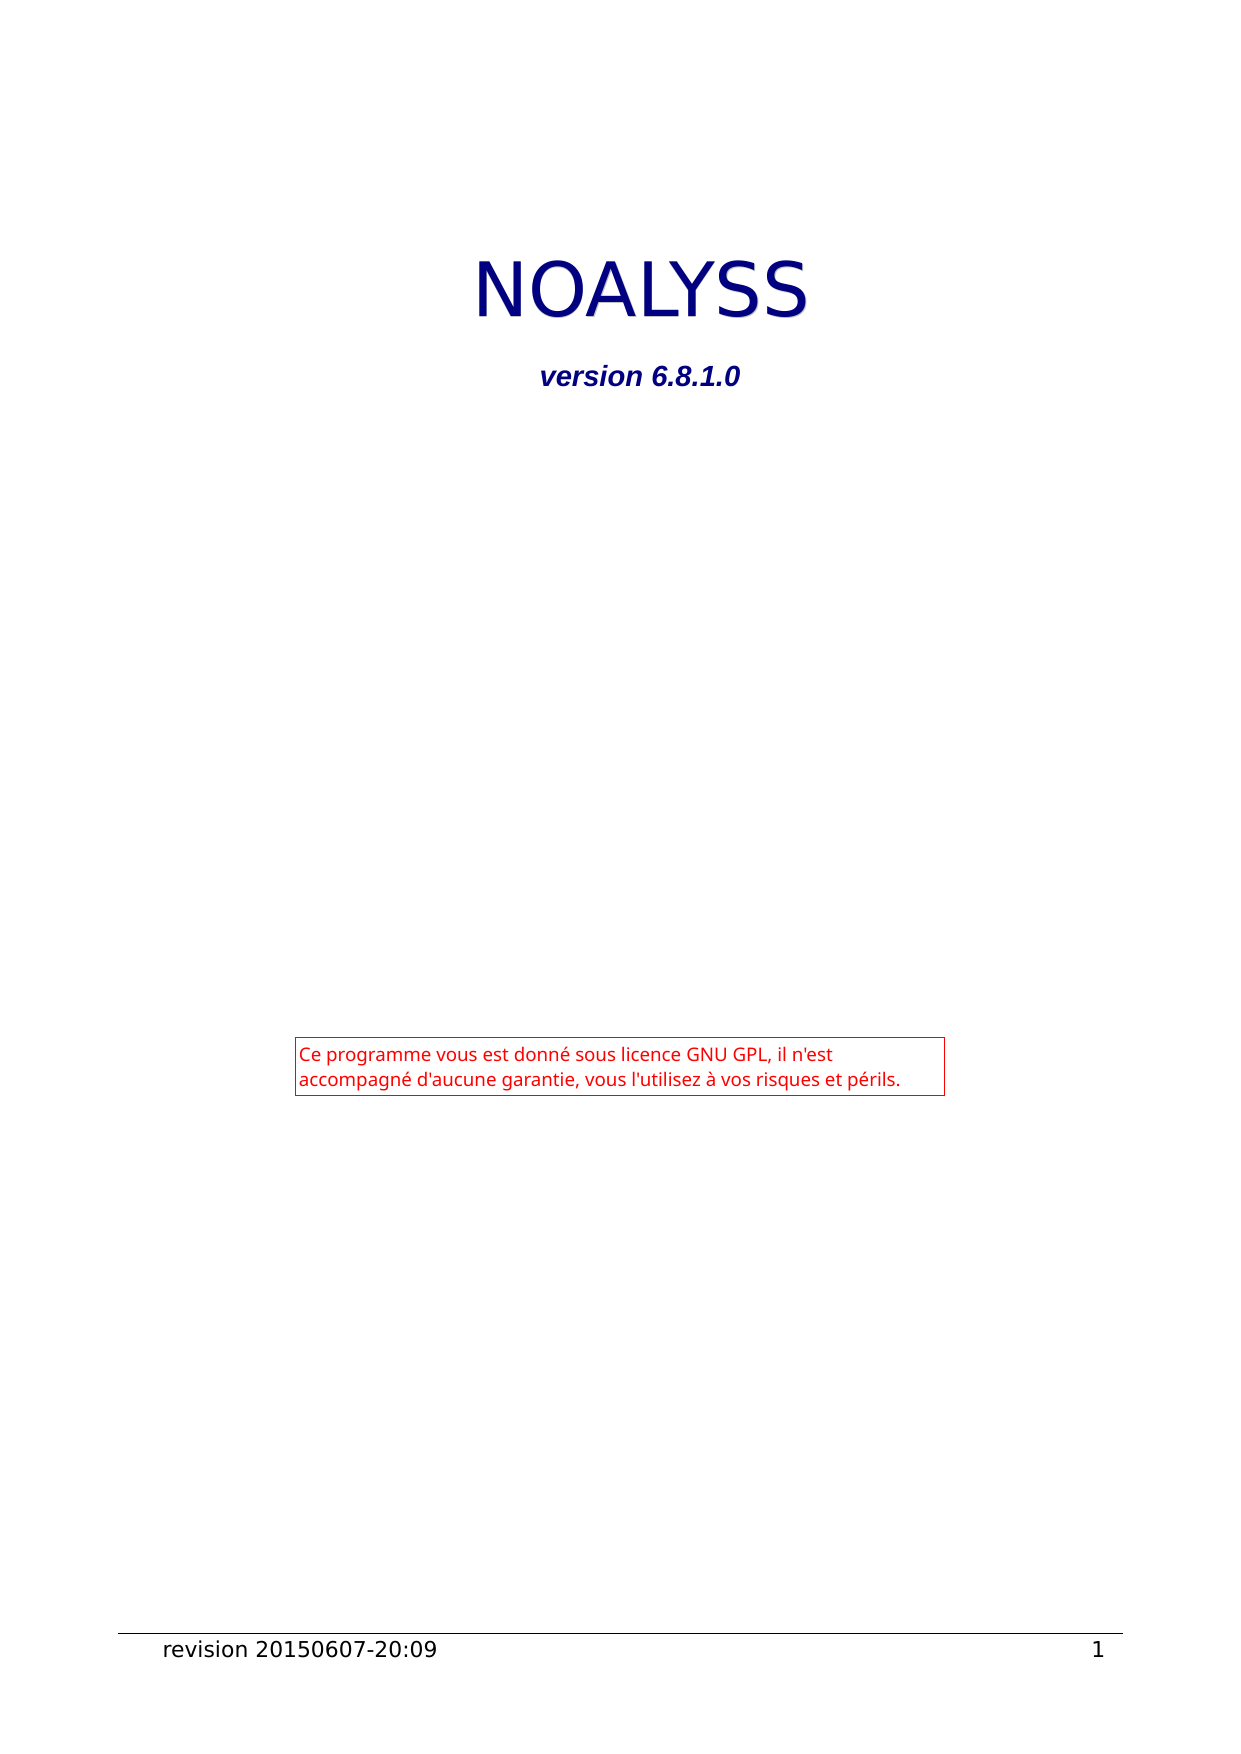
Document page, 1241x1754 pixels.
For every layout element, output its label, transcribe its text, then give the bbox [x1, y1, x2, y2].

text Ce programme vous est donné sous licence GNU GPL, il n'est accompagné d'aucune garantie, vous l'utilisez à vos risques et périls. [296, 1038, 944, 1095]
subtitle version 6.8.1.0 [159, 359, 1123, 393]
title NOALYSS [159, 247, 1123, 334]
